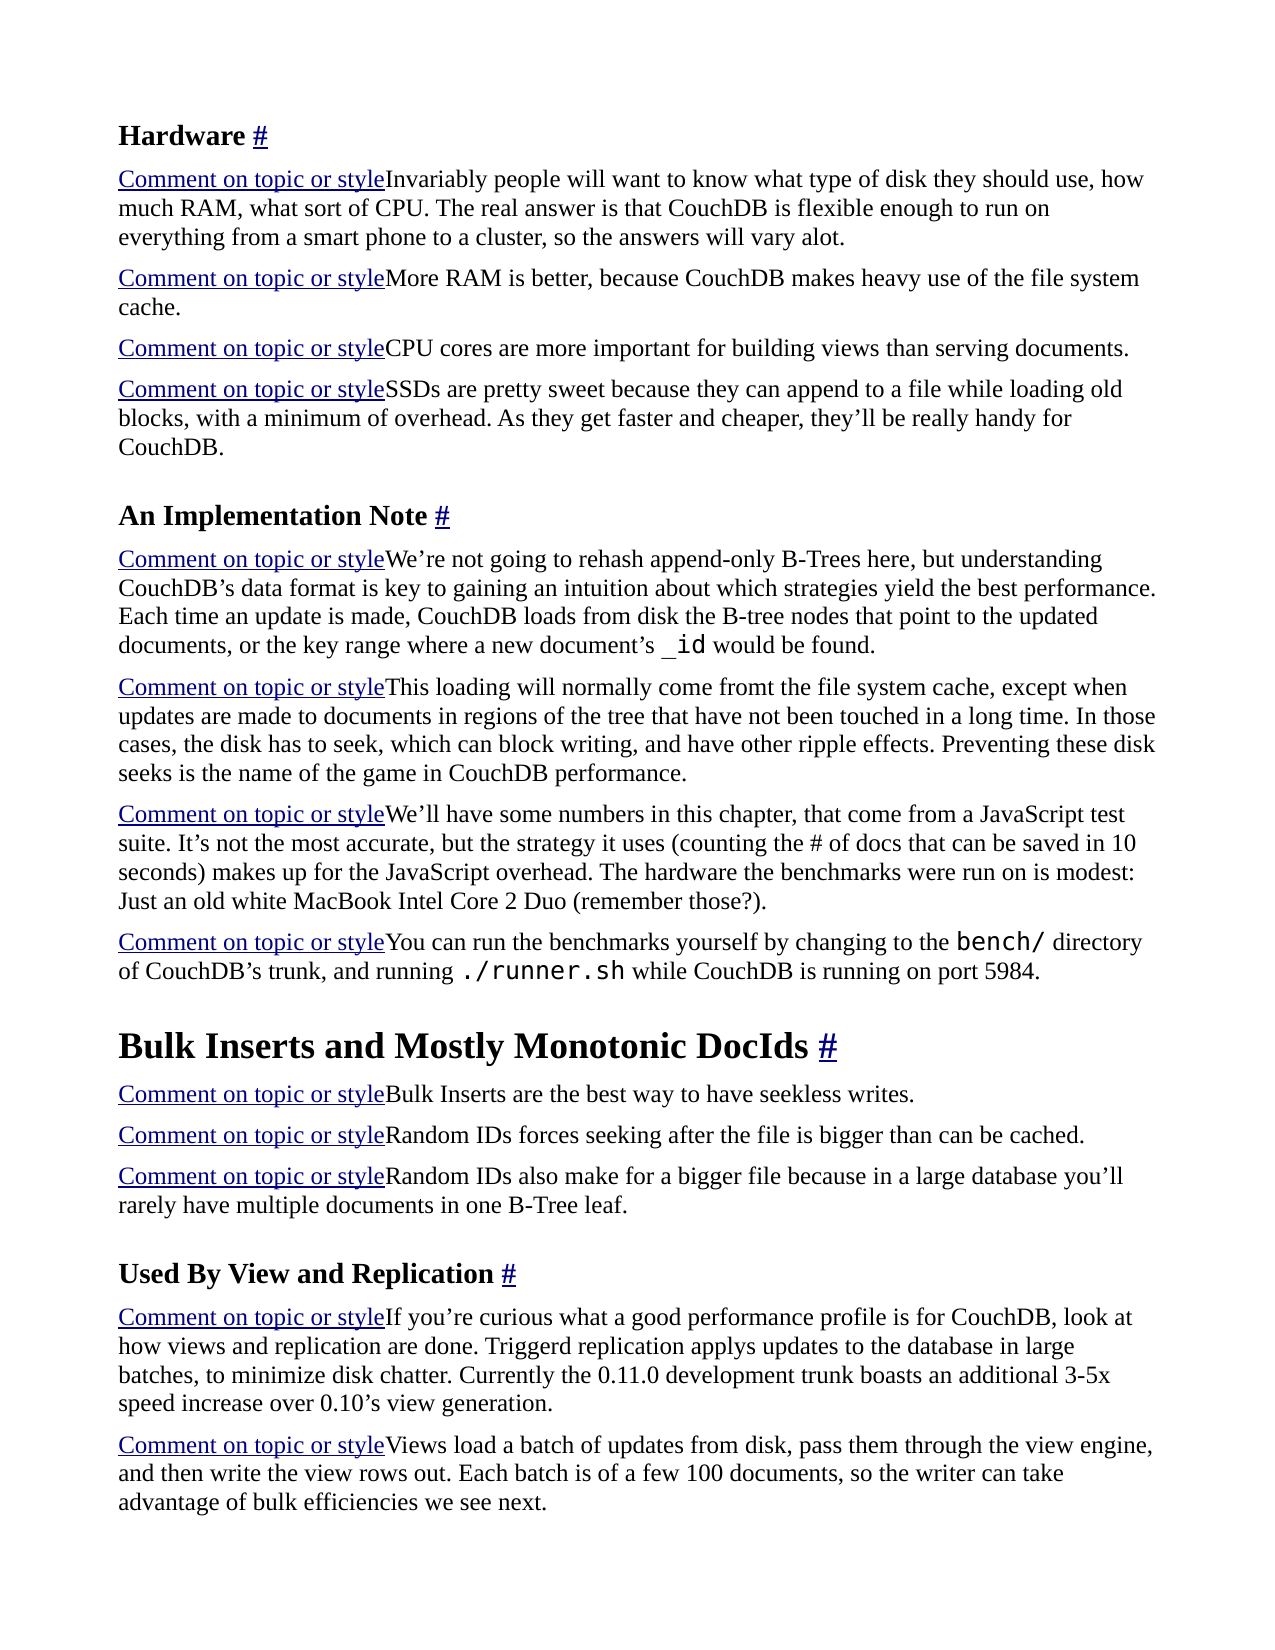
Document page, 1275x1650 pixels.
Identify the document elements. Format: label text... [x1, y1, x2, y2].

text Comment on topic or styleThis loading will normally come fromt the file system cache, except when updates are made to documents in regions of the tree that have not been touched in a long time. In those cases, the disk has to seek, which can block writing, and have other ripple effects. Preventing these disk seeks is the name of the game in CouchDB performance. [118, 672, 1157, 787]
text Comment on topic or styleSSDs are pretty sweet because they can append to a file while loading old blocks, with a minimum of overhead. As they get faster and cheaper, they’ll be really handy for CouchDB. [118, 374, 1157, 460]
subtitle Bulk Inserts and Mostly Monotonic DocIds # [118, 1023, 1157, 1066]
text Comment on topic or styleWe’ll have some numbers in this chapter, that come from a JavaScript test suite. It’s not the most accurate, but the strategy it uses (counting the # of docs that can be saved in 10 seconds) makes up for the JavaScript overhead. The hardware the benchmarks were run on is modest: Just an old white MacBook Intel Core 2 Duo (remember those?). [118, 799, 1157, 914]
text Comment on topic or styleYou can run the benchmarks yourself by changing to the bench/ directory of CouchDB’s trunk, and running ./runner.sh while CouchDB is running on port 5984. [118, 927, 1157, 986]
subtitle Hardware # [118, 118, 1157, 152]
subtitle Used By View and Replication # [118, 1256, 1157, 1290]
text Comment on topic or styleWe’re not going to rehash append-only B-Trees here, but understanding CouchDB’s data format is key to gaining an intuition about which strategies yield the best performance. Each time an update is made, CouchDB loads from disk the B-tree nodes that point to the updated documents, or the key range where a new document’s _id would be found. [118, 544, 1157, 659]
text Comment on topic or styleIf you’re curious what a good performance profile is for CouchDB, look at how views and replication are done. Triggerd replication applys updates to the database in large batches, to minimize disk chatter. Currently the 0.11.0 development trunk boasts an additional 3-5x speed increase over 0.10’s view generation. [118, 1302, 1157, 1417]
text Comment on topic or styleCPU cores are more important for building views than serving documents. [118, 333, 1157, 362]
text Comment on topic or styleMore RAM is better, because CouchDB makes heavy use of the file system cache. [118, 263, 1157, 320]
text Comment on topic or styleInvariably people will want to know what type of disk they should use, how much RAM, what sort of CPU. The real answer is that CouchDB is flexible enough to run on everything from a smart phone to a cluster, so the answers will vary alot. [118, 164, 1157, 250]
subtitle An Implementation Note # [118, 498, 1157, 531]
text Comment on topic or styleViews load a batch of updates from disk, pass them through the view engine, and then write the view rows out. Each batch is of a few 100 documents, so the writer can take advantage of bulk efficiencies we see next. [118, 1430, 1157, 1516]
text Comment on topic or styleRandom IDs forces seeking after the file is bigger than can be cached. [118, 1120, 1157, 1149]
text Comment on topic or styleBulk Inserts are the best way to have seekless writes. [118, 1079, 1157, 1107]
text Comment on topic or styleRandom IDs also make for a bigger file because in a large database you’ll rarely have multiple documents in one B-Tree leaf. [118, 1161, 1157, 1219]
